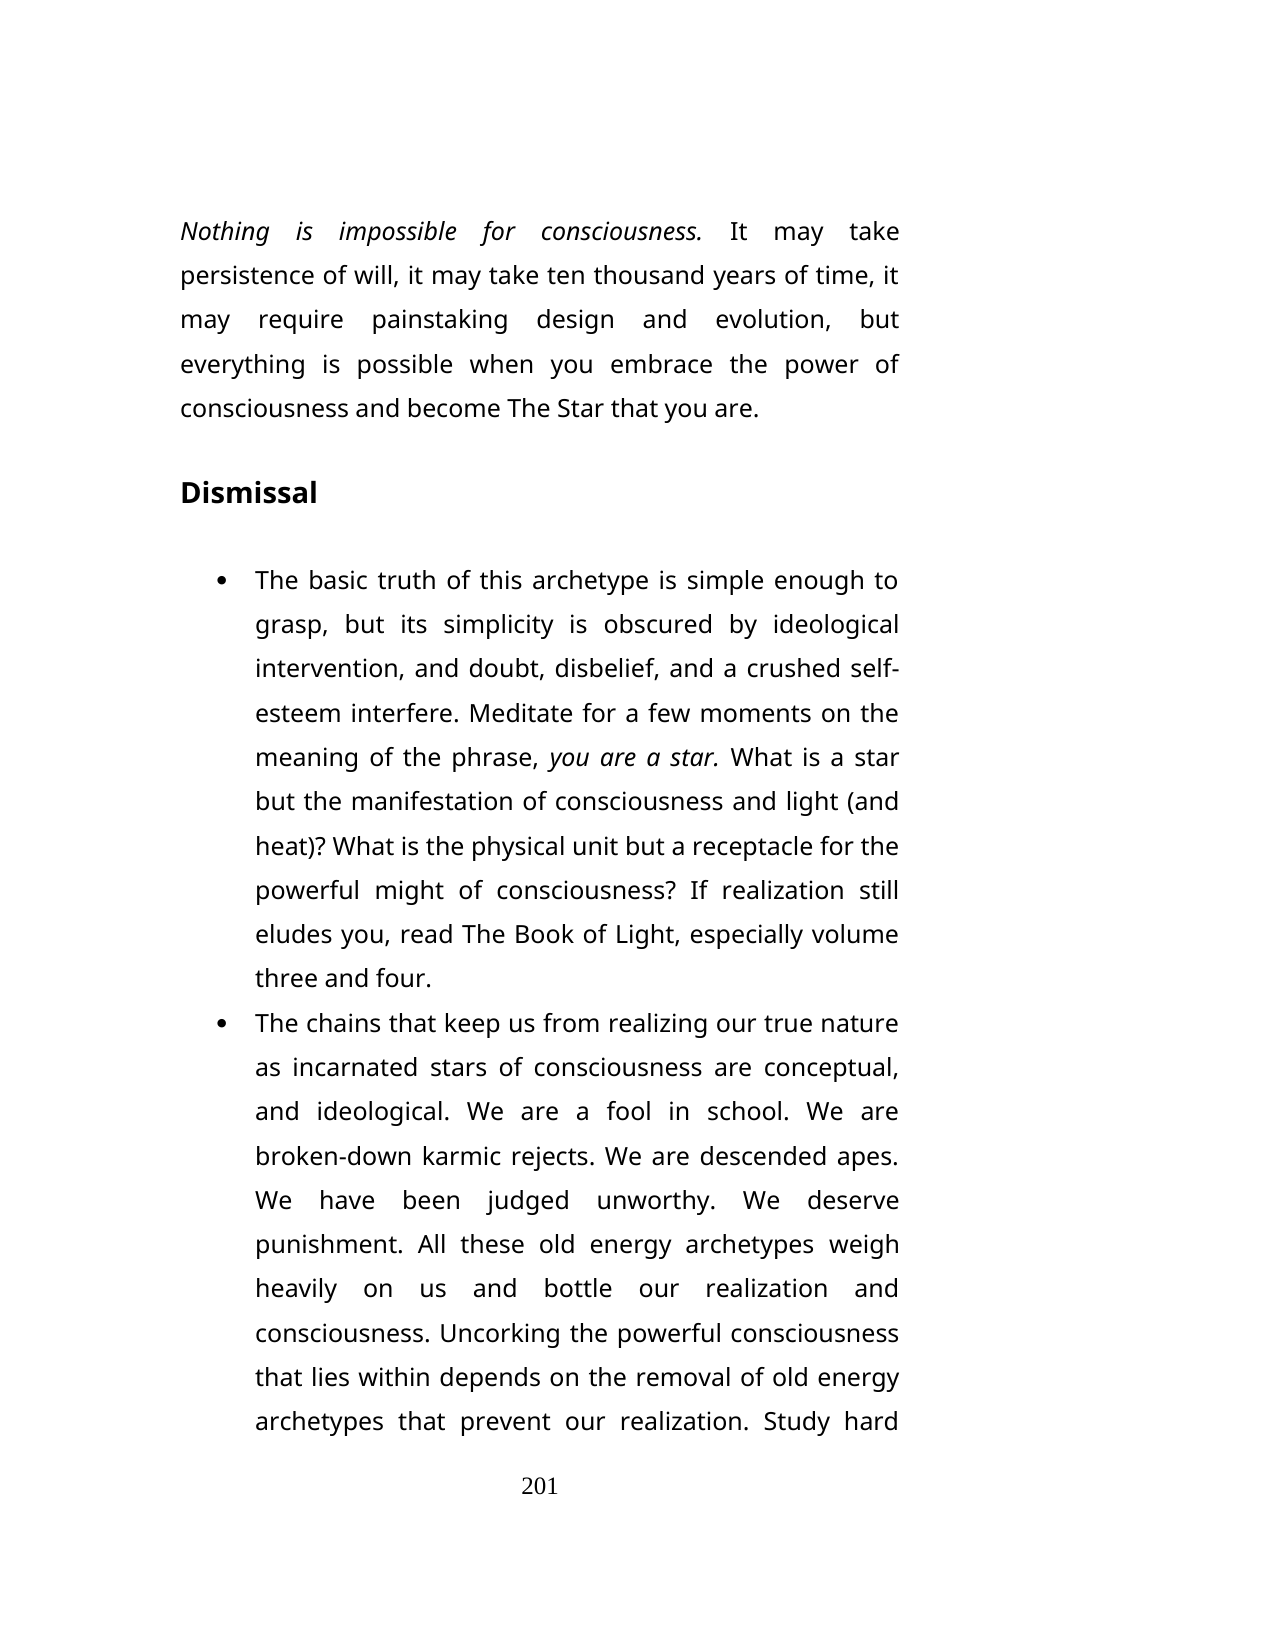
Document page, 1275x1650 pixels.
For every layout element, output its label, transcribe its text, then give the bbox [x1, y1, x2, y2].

list The basic truth of this archetype is simple enough to grasp, but its simplicity is obscured by ideological intervention, and doubt, disbelief, and a crushed self-esteem interfere. Meditate for a few moments on the meaning of the phrase, you are a star. What is a star but the manifestation of consciousness and light (and heat)? What is the physical unit but a receptacle for the powerful might of consciousness? If realization still eludes you, read The Book of Light, especially volume three and four. [217, 563, 900, 995]
list The chains that keep us from realizing our true nature as incarnated stars of consciousness are conceptual, and ideological. We are a fool in school. We are broken-down karmic rejects. We are descended apes. We have been judged unworthy. We deserve punishment. All these old energy archetypes weigh heavily on us and bottle our realization and consciousness. Uncorking the powerful consciousness that lies within depends on the removal of old energy archetypes that prevent our realization. Study hard [217, 1005, 900, 1438]
text Nothing is impossible for consciousness. It may take persistence of will, it may take ten thousand years of time, it may require painstaking design and evolution, but everything is possible when you embrace the power of consciousness and become The Star that you are. [180, 213, 900, 425]
subtitle Dismissal [180, 472, 900, 512]
